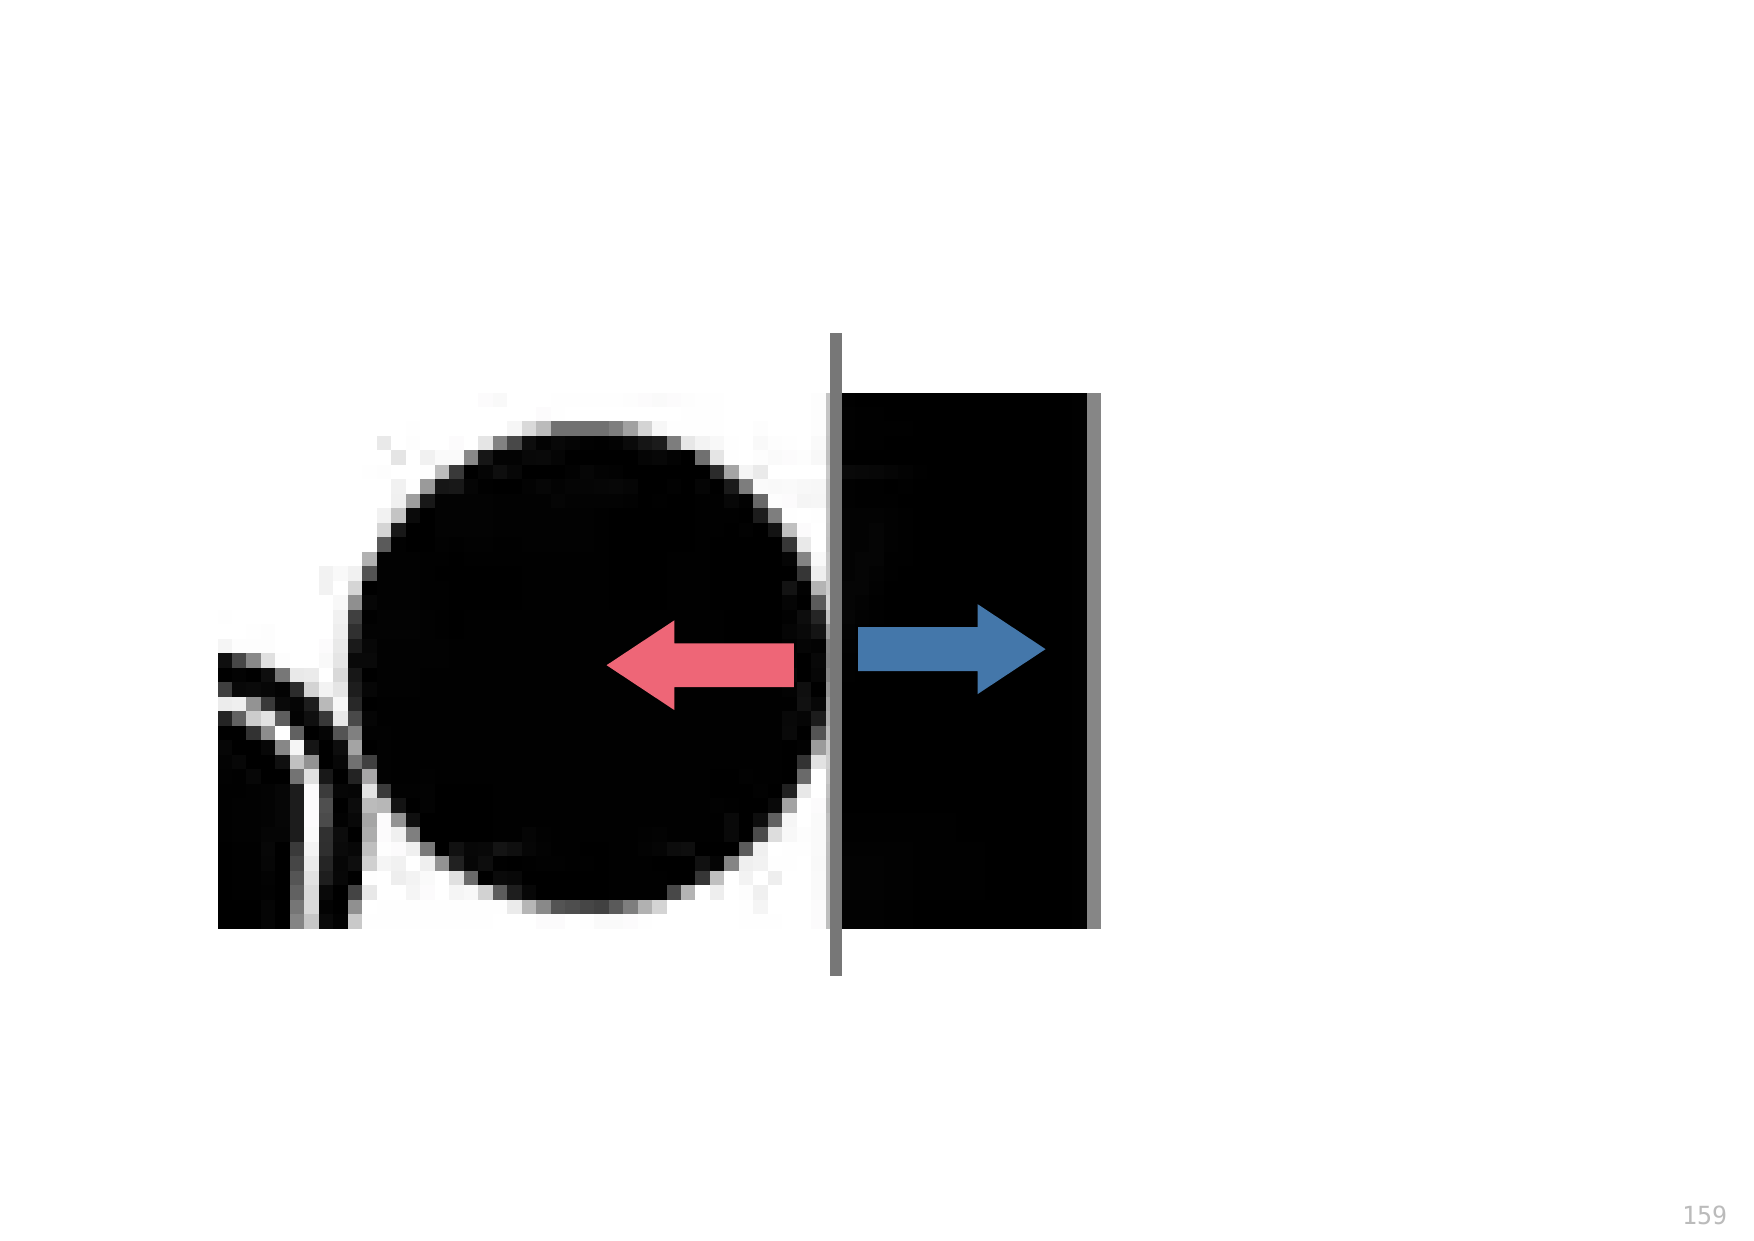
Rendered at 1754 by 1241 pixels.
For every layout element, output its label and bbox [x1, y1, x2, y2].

text_box [606, 620, 794, 711]
picture [842, 393, 1116, 929]
text_box [858, 604, 1046, 695]
picture [218, 393, 830, 929]
